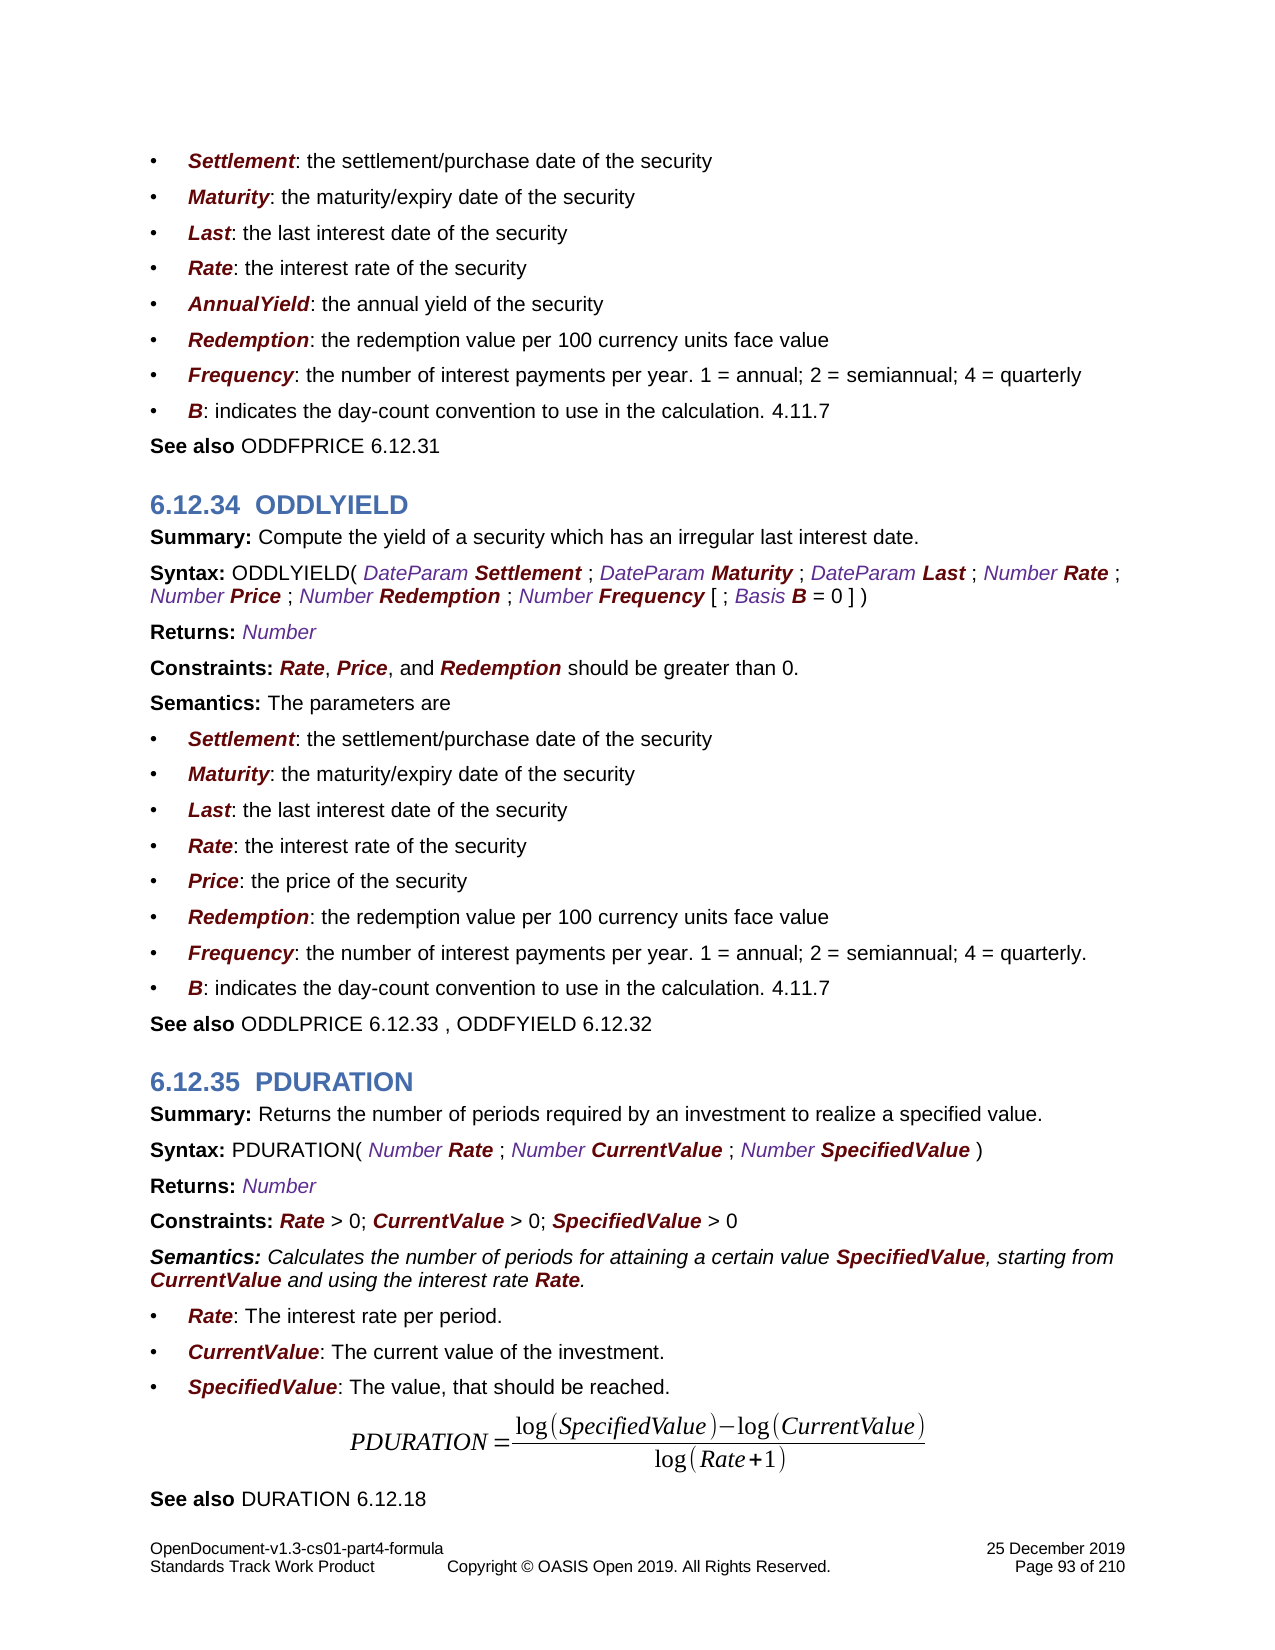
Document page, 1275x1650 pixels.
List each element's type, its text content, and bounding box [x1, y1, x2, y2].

text Syntax: ODDLYIELD( DateParam Settlement ; DateParam Maturity ; DateParam Last ; Number Rate ; Number Price ; Number Redemption ; Number Frequency [ ; Basis B = 0 ] ) [150, 561, 1125, 608]
list Settlement: the settlement/purchase date of the security [150, 150, 1125, 173]
list Price: the price of the security [150, 870, 1125, 893]
text See also ODDLPRICE 6.12.33 , ODDFYIELD 6.12.32 [150, 1012, 1125, 1036]
list CurrentValue: The current value of the investment. [150, 1340, 1125, 1364]
list Redemption: the redemption value per 100 currency units face value [150, 328, 1125, 352]
text Summary: Returns the number of periods required by an investment to realize a specified value. [150, 1103, 1125, 1126]
list Rate: the interest rate of the security [150, 834, 1125, 858]
list B: indicates the day-count convention to use in the calculation. 4.11.7 [150, 977, 1125, 1000]
text See also DURATION 6.12.18 [150, 1487, 1125, 1511]
list Rate: the interest rate of the security [150, 257, 1125, 280]
list Frequency: the number of interest payments per year. 1 = annual; 2 = semiannual; 4 = quarterly. [150, 941, 1125, 964]
list AnnualYield: the annual yield of the security [150, 292, 1125, 316]
list Rate: The interest rate per period. [150, 1304, 1125, 1328]
list Last: the last interest date of the security [150, 798, 1125, 822]
subtitle ODDLYIELD [150, 489, 1125, 519]
text Semantics: Calculates the number of periods for attaining a certain value SpecifiedValue, starting from CurrentValue and using the interest rate Rate. [150, 1245, 1125, 1292]
list Maturity: the maturity/expiry date of the security [150, 763, 1125, 786]
text Returns: Number [150, 1174, 1125, 1198]
list Settlement: the settlement/purchase date of the security [150, 727, 1125, 751]
list B: indicates the day-count convention to use in the calculation. 4.11.7 [150, 399, 1125, 423]
text Summary: Compute the yield of a security which has an irregular last interest date. [150, 526, 1125, 549]
list Maturity: the maturity/expiry date of the security [150, 186, 1125, 209]
text Constraints: Rate, Price, and Redemption should be greater than 0. [150, 656, 1125, 679]
text Returns: Number [150, 620, 1125, 644]
list Frequency: the number of interest payments per year. 1 = annual; 2 = semiannual; 4 = quarterly [150, 364, 1125, 387]
list SpecifiedValue: The value, that should be reached. [150, 1376, 1125, 1399]
text See also ODDFPRICE 6.12.31 [150, 435, 1125, 458]
subtitle PDURATION [150, 1067, 1125, 1097]
list Redemption: the redemption value per 100 currency units face value [150, 905, 1125, 929]
text Constraints: Rate > 0; CurrentValue > 0; SpecifiedValue > 0 [150, 1210, 1125, 1233]
text Syntax: PDURATION( Number Rate ; Number CurrentValue ; Number SpecifiedValue ) [150, 1138, 1125, 1162]
text Semantics: The parameters are [150, 692, 1125, 715]
list Last: the last interest date of the security [150, 221, 1125, 245]
